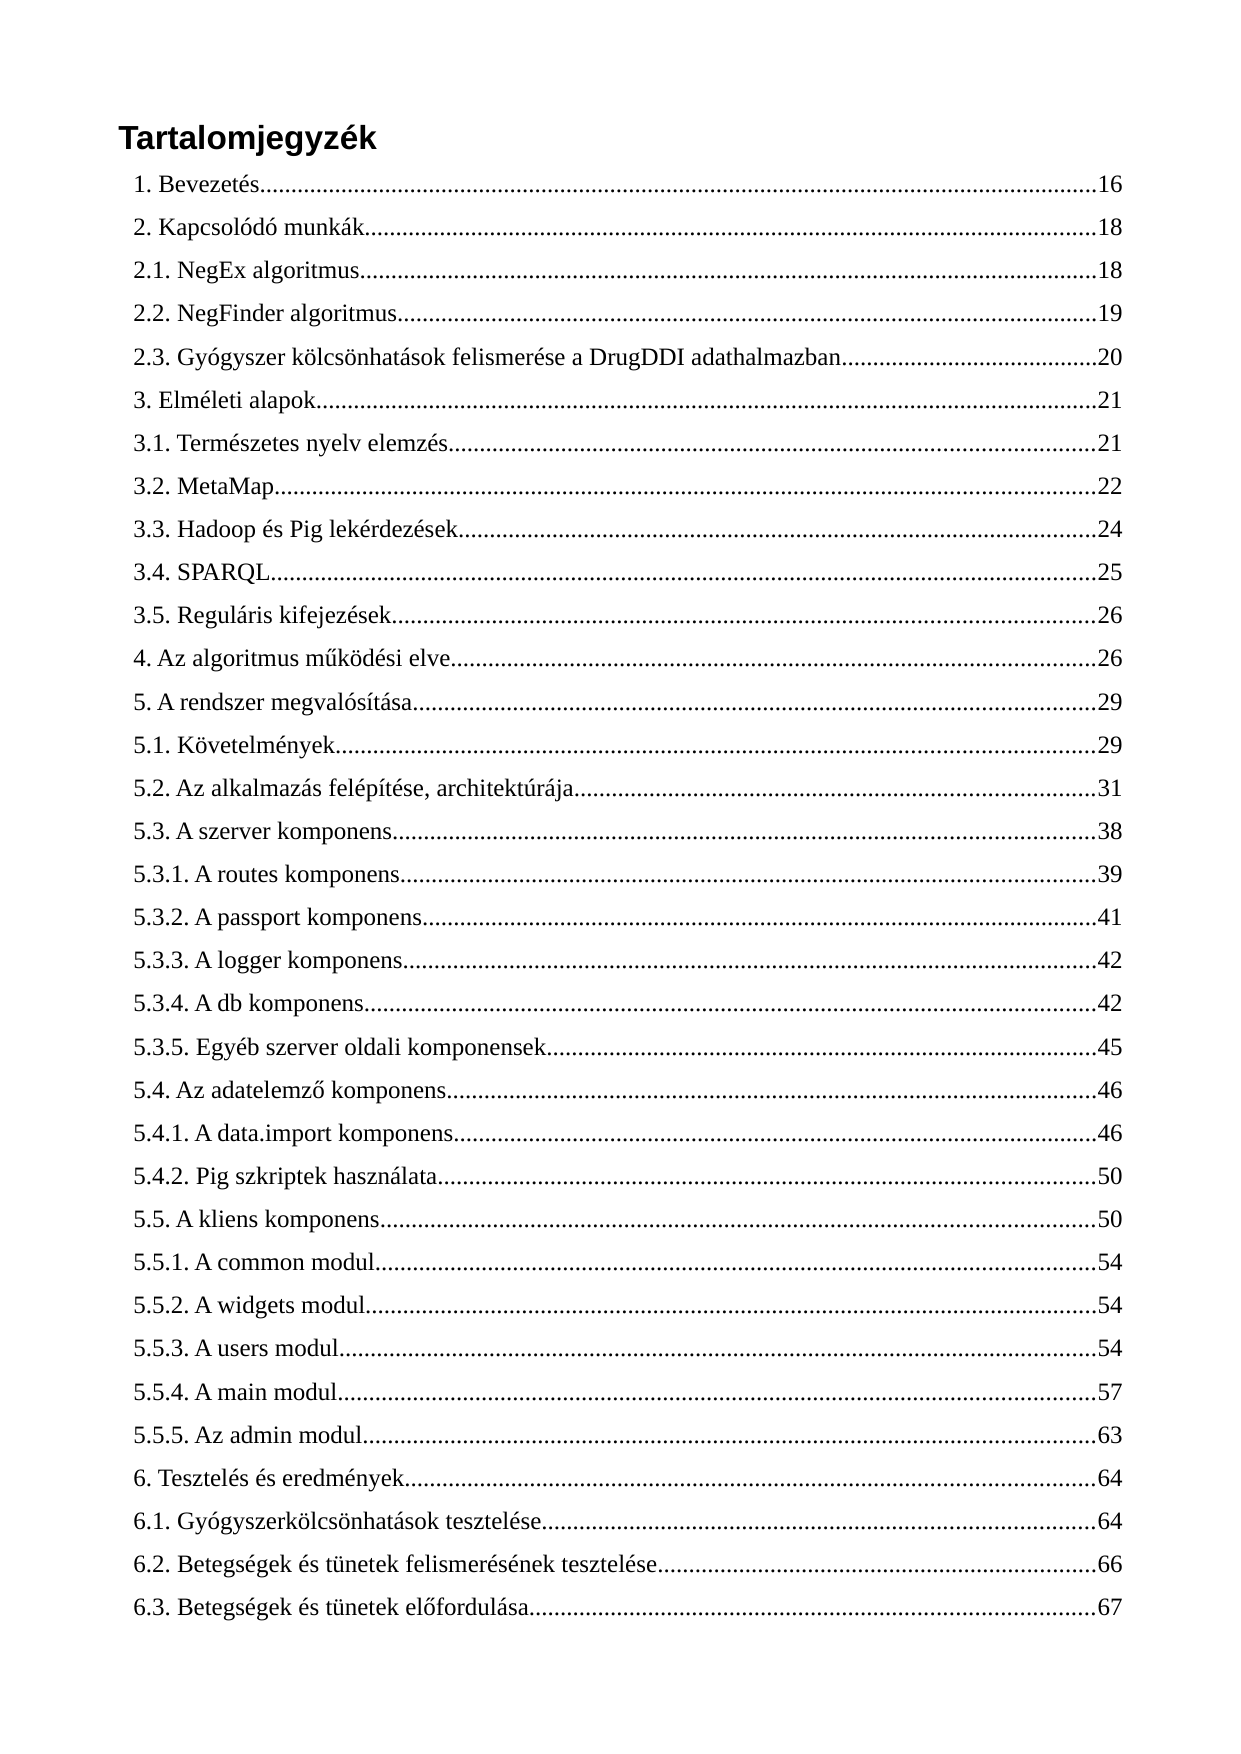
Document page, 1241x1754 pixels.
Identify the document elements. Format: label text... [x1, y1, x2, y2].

text 5.1. Követelmények 29 [133, 730, 1122, 758]
text 5.3.3. A logger komponens 42 [133, 945, 1122, 974]
text 1. Bevezetés 16 [133, 169, 1122, 198]
text 6.2. Betegségek és tünetek felismerésének tesztelése 66 [133, 1549, 1122, 1578]
text 5.3.1. A routes komponens 39 [133, 859, 1122, 888]
text 4. Az algoritmus működési elve 26 [133, 643, 1122, 672]
text 5.2. Az alkalmazás felépítése, architektúrája 31 [133, 773, 1122, 802]
text 5.3. A szerver komponens 38 [133, 816, 1122, 845]
text 3.3. Hadoop és Pig lekérdezések 24 [133, 514, 1122, 543]
subtitle Tartalomjegyzék [118, 118, 1122, 157]
text 5.3.2. A passport komponens 41 [133, 902, 1122, 931]
text 2.2. NegFinder algoritmus 19 [133, 298, 1122, 327]
text 5.5.3. A users modul 54 [133, 1333, 1122, 1362]
text 5.5. A kliens komponens 50 [133, 1204, 1122, 1233]
text 6.1. Gyógyszerkölcsönhatások tesztelése 64 [133, 1506, 1122, 1535]
text 6.3. Betegségek és tünetek előfordulása 67 [133, 1592, 1122, 1621]
text 5.4.1. A data.import komponens 46 [133, 1118, 1122, 1147]
text 3.4. SPARQL 25 [133, 557, 1122, 586]
text 2. Kapcsolódó munkák 18 [133, 212, 1122, 241]
text 3.5. Reguláris kifejezések 26 [133, 600, 1122, 629]
text 3. Elméleti alapok 21 [133, 385, 1122, 413]
text 5.3.5. Egyéb szerver oldali komponensek 45 [133, 1032, 1122, 1060]
text 5.4.2. Pig szkriptek használata 50 [133, 1161, 1122, 1190]
text 2.1. NegEx algoritmus 18 [133, 255, 1122, 284]
text 5.3.4. A db komponens 42 [133, 988, 1122, 1017]
text 5.5.5. Az admin modul 63 [133, 1420, 1122, 1448]
text 3.1. Természetes nyelv elemzés 21 [133, 428, 1122, 457]
text 5. A rendszer megvalósítása 29 [133, 687, 1122, 715]
text 5.5.1. A common modul 54 [133, 1247, 1122, 1276]
text 5.4. Az adatelemző komponens 46 [133, 1075, 1122, 1103]
text 3.2. MetaMap 22 [133, 471, 1122, 500]
text 5.5.4. A main modul 57 [133, 1377, 1122, 1405]
text 5.5.2. A widgets modul 54 [133, 1290, 1122, 1319]
text 2.3. Gyógyszer kölcsönhatások felismerése a DrugDDI adathalmazban 20 [133, 342, 1122, 370]
text 6. Tesztelés és eredmények 64 [133, 1463, 1122, 1492]
